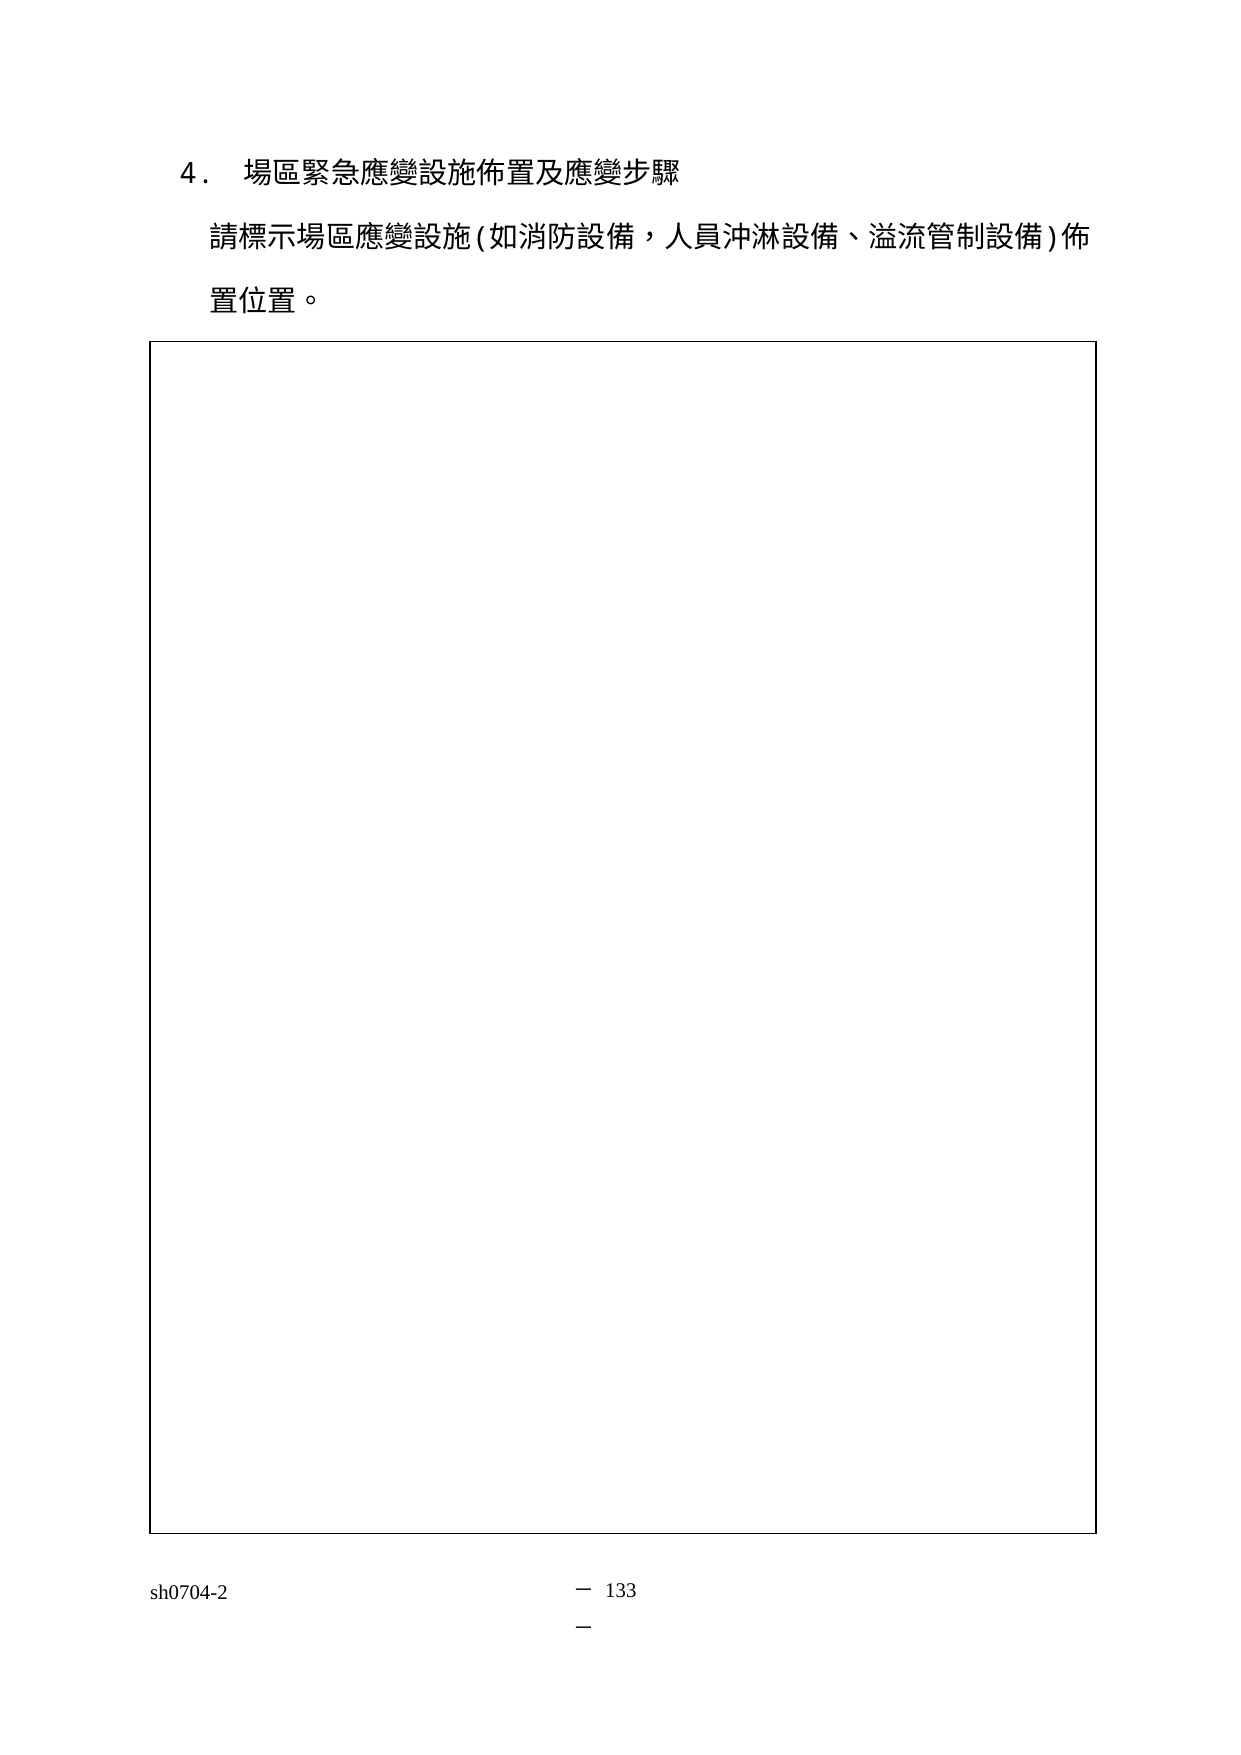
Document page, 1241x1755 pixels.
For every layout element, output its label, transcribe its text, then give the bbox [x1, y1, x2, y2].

text 請標示場區應變設施(如消防設備，人員沖淋設備、溢流管制設備)佈置位置。 [209, 213, 1090, 319]
table_header [151, 342, 1095, 1533]
text 4. 場區緊急應變設施佈置及應變步驟 [150, 150, 1090, 192]
